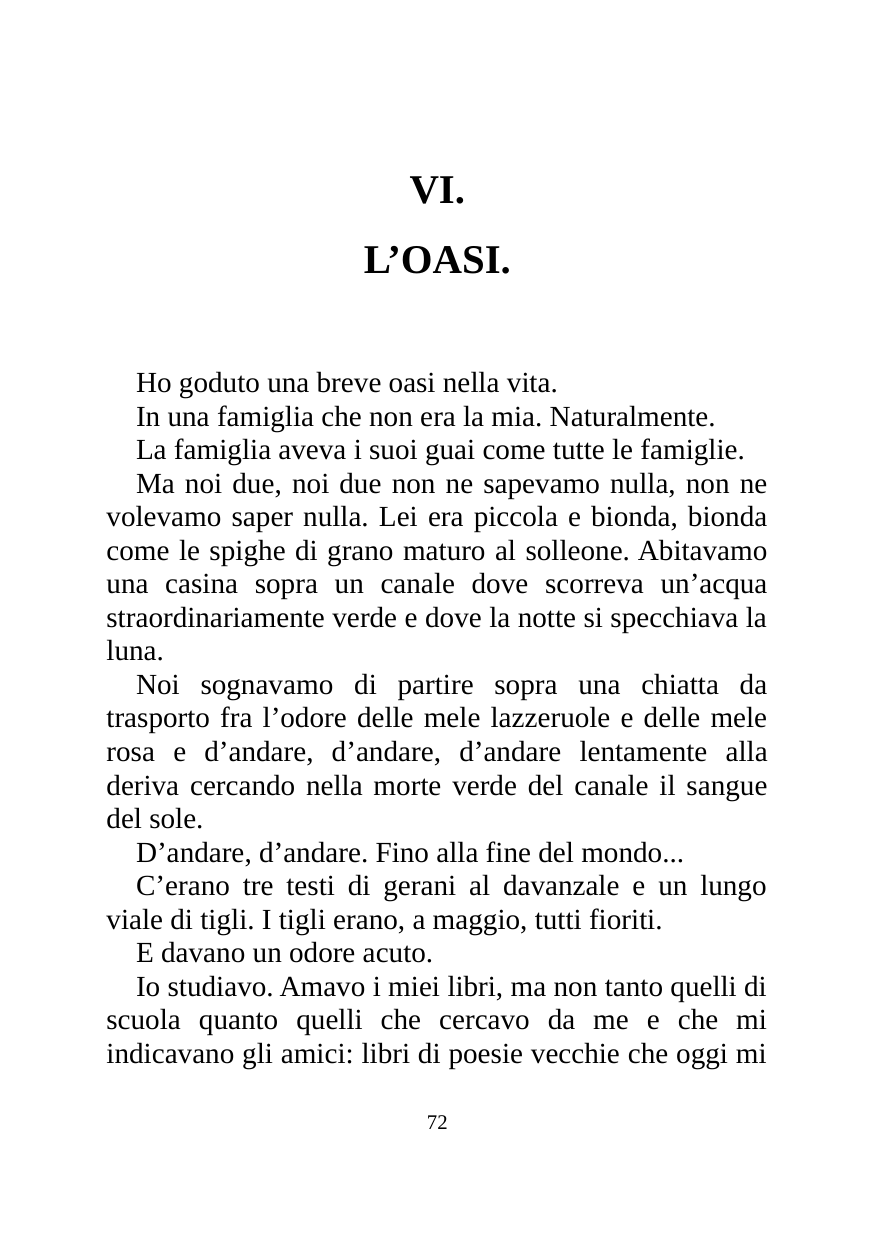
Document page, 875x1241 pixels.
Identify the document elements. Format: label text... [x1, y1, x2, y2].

text In una famiglia che non era la mia. Naturalmente. [106, 399, 768, 432]
text C’erano tre testi di gerani al davanzale e un lungo viale di tigli. I tigli erano, a maggio, tutti fioriti. [106, 868, 768, 935]
subtitle VI. L’OASI. [106, 165, 768, 283]
text Io studiavo. Amavo i miei libri, ma non tanto quelli di scuola quanto quelli che cercavo da me e che mi indicavano gli amici: libri di poesie vecchie che oggi mi [106, 969, 768, 1069]
text Ma noi due, noi due non ne sapevamo nulla, non ne volevamo saper nulla. Lei era piccola e bionda, bionda come le spighe di grano maturo al solleone. Abitavamo una casina sopra un canale dove scorreva un’acqua straordinariamente verde e dove la notte si specchiava la luna. [106, 466, 768, 667]
text D’andare, d’andare. Fino alla fine del mondo... [106, 835, 768, 868]
text E davano un odore acuto. [106, 935, 768, 969]
text La famiglia aveva i suoi guai come tutte le famiglie. [106, 432, 768, 466]
text Noi sognavamo di partire sopra una chiatta da trasporto fra l’odore delle mele lazzeruole e delle mele rosa e d’andare, d’andare, d’andare lentamente alla deriva cercando nella morte verde del canale il sangue del sole. [106, 667, 768, 835]
text Ho goduto una breve oasi nella vita. [106, 365, 768, 399]
